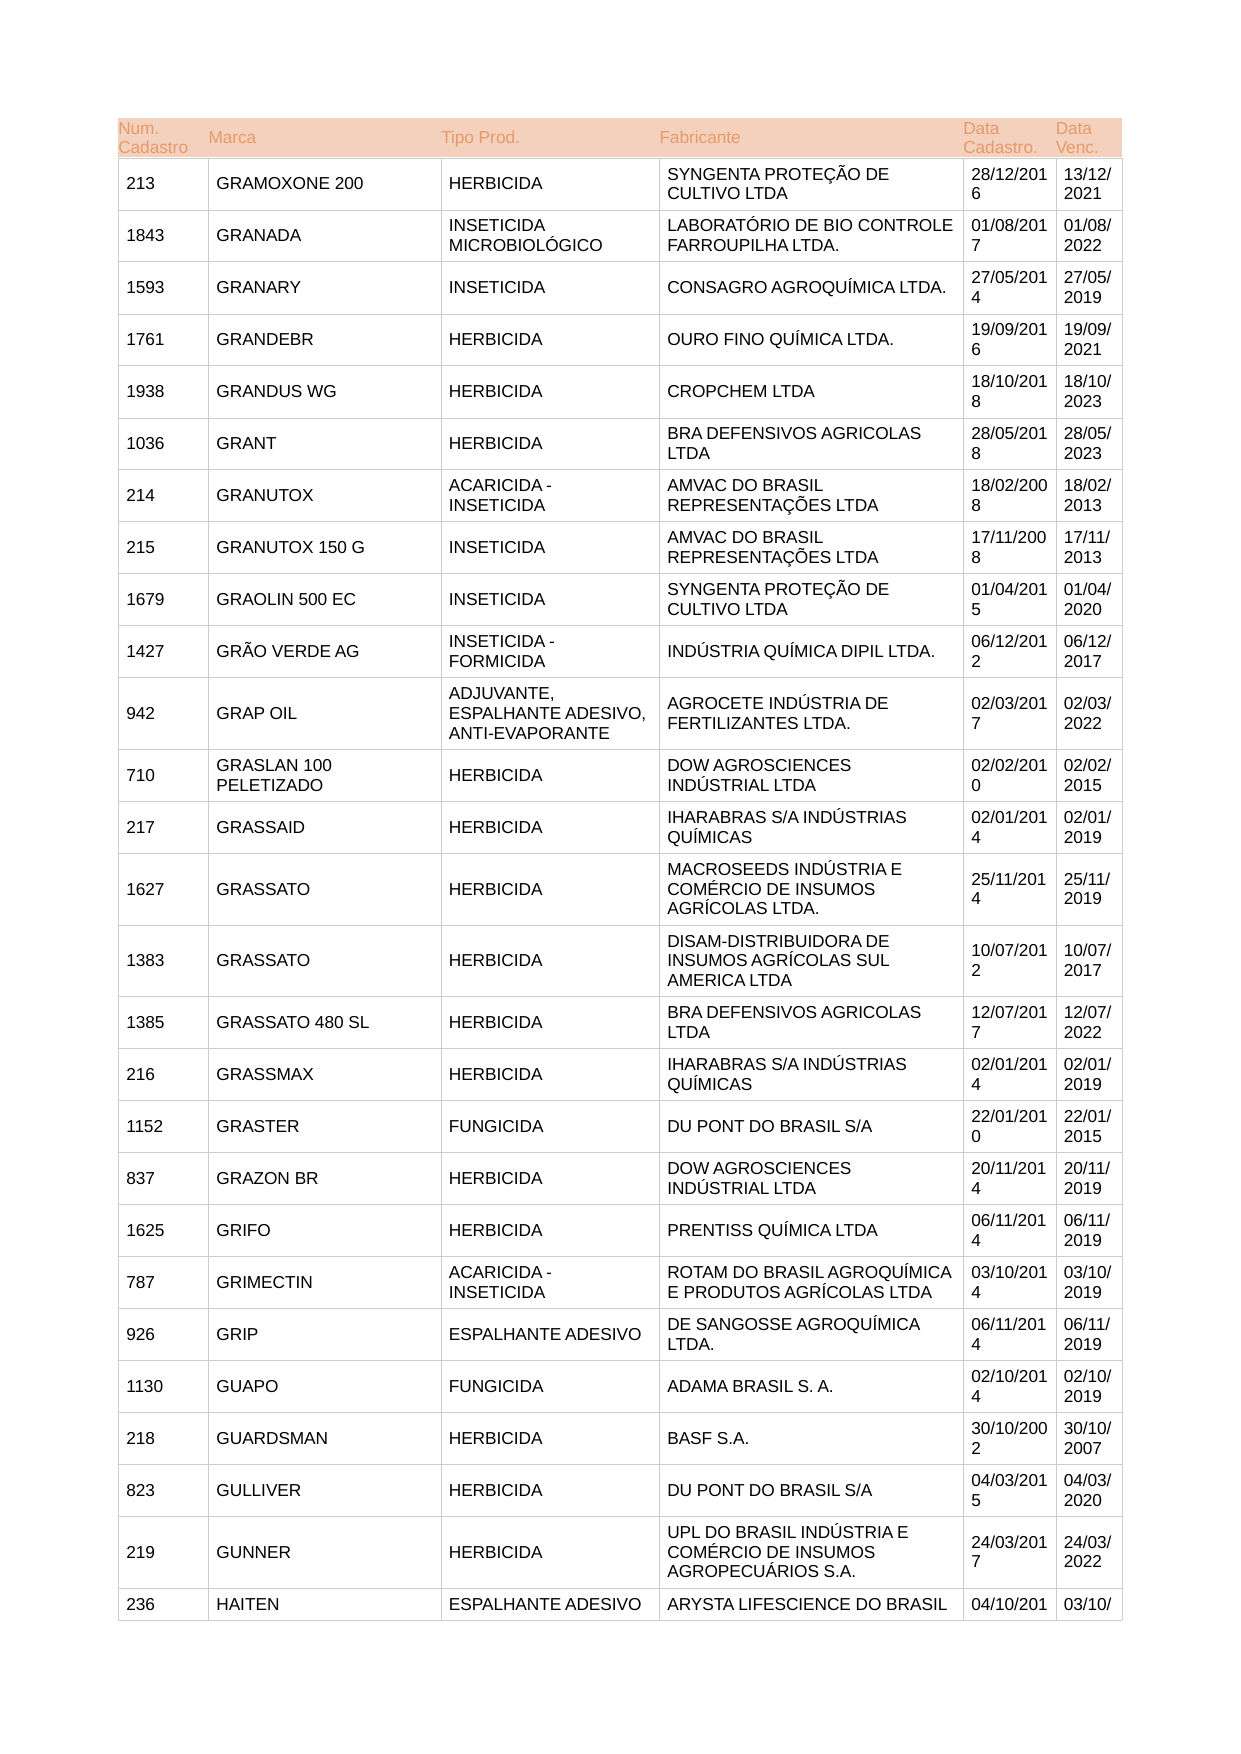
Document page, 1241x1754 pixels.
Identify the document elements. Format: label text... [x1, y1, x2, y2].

table_cell 27/05/2019 [1057, 262, 1122, 313]
table_cell 06/12/2012 [964, 626, 1056, 677]
table_cell 236 [119, 1589, 208, 1620]
table_cell BRA DEFENSIVOS AGRICOLAS LTDA [660, 997, 963, 1048]
table_cell 02/03/2022 [1057, 678, 1122, 749]
table_cell SYNGENTA PROTEÇÃO DE CULTIVO LTDA [660, 574, 963, 625]
table_cell 25/11/2019 [1057, 854, 1122, 924]
table_cell AGROCETE INDÚSTRIA DE FERTILIZANTES LTDA. [660, 678, 963, 749]
table_cell 1152 [119, 1101, 208, 1152]
table_cell 27/05/2014 [964, 262, 1056, 313]
table_cell 837 [119, 1153, 208, 1204]
table_cell IHARABRAS S/A INDÚSTRIAS QUÍMICAS [660, 1049, 963, 1100]
table_header Marca [208, 118, 441, 157]
table_cell 1383 [119, 926, 208, 996]
table_cell INSETICIDA MICROBIOLÓGICO [442, 211, 659, 261]
table_cell GRIP [209, 1309, 441, 1360]
table_cell 02/02/2010 [964, 750, 1056, 801]
table_cell 28/12/2016 [964, 159, 1056, 209]
table_cell DOW AGROSCIENCES INDÚSTRIAL LTDA [660, 750, 963, 801]
table_cell 02/02/2015 [1057, 750, 1122, 801]
table_cell GRAMOXONE 200 [209, 159, 441, 209]
table_cell GRASSATO [209, 854, 441, 924]
table_cell SYNGENTA PROTEÇÃO DE CULTIVO LTDA [660, 159, 963, 209]
table_cell 926 [119, 1309, 208, 1360]
table_cell DU PONT DO BRASIL S/A [660, 1465, 963, 1516]
table_cell 215 [119, 522, 208, 573]
table_cell GRÃO VERDE AG [209, 626, 441, 677]
table_cell LABORATÓRIO DE BIO CONTROLE FARROUPILHA LTDA. [660, 211, 963, 261]
table_cell 1385 [119, 997, 208, 1048]
table_cell HERBICIDA [442, 1413, 659, 1464]
table_cell 28/05/2018 [964, 419, 1056, 469]
table_cell 1593 [119, 262, 208, 313]
table_cell 1843 [119, 211, 208, 261]
table_cell HERBICIDA [442, 802, 659, 853]
table_cell GUARDSMAN [209, 1413, 441, 1464]
table_cell GUAPO [209, 1361, 441, 1412]
table_cell 18/02/2008 [964, 470, 1056, 521]
table_cell FUNGICIDA [442, 1101, 659, 1152]
table_cell 25/11/2014 [964, 854, 1056, 924]
table_cell GRASSATO [209, 926, 441, 996]
table_cell 942 [119, 678, 208, 749]
table_cell 02/01/2019 [1057, 1049, 1122, 1100]
table_cell HERBICIDA [442, 159, 659, 209]
table_cell DOW AGROSCIENCES INDÚSTRIAL LTDA [660, 1153, 963, 1204]
table_cell DE SANGOSSE AGROQUÍMICA LTDA. [660, 1309, 963, 1360]
table_cell ACARICIDA - INSETICIDA [442, 1257, 659, 1308]
table_cell ESPALHANTE ADESIVO [442, 1589, 659, 1620]
table_cell GRASLAN 100 PELETIZADO [209, 750, 441, 801]
table_cell 04/03/2020 [1057, 1465, 1122, 1516]
table_cell DISAM-DISTRIBUIDORA DE INSUMOS AGRÍCOLAS SUL AMERICA LTDA [660, 926, 963, 996]
table_cell CONSAGRO AGROQUÍMICA LTDA. [660, 262, 963, 313]
table_cell 12/07/2022 [1057, 997, 1122, 1048]
table_cell HERBICIDA [442, 315, 659, 365]
table_cell HAITEN [209, 1589, 441, 1620]
table_cell 1627 [119, 854, 208, 924]
table_cell INSETICIDA [442, 262, 659, 313]
table_cell HERBICIDA [442, 1153, 659, 1204]
table_cell 24/03/2017 [964, 1517, 1056, 1588]
table_cell 17/11/2008 [964, 522, 1056, 573]
table_cell BASF S.A. [660, 1413, 963, 1464]
table_cell 02/03/2017 [964, 678, 1056, 749]
table_cell 06/12/2017 [1057, 626, 1122, 677]
table_cell 30/10/2002 [964, 1413, 1056, 1464]
table_cell 01/08/2022 [1057, 211, 1122, 261]
table_cell 04/03/2015 [964, 1465, 1056, 1516]
table_cell GRASSATO 480 SL [209, 997, 441, 1048]
table_cell 19/09/2021 [1057, 315, 1122, 365]
table_cell 04/10/201 [964, 1589, 1056, 1620]
table_cell 787 [119, 1257, 208, 1308]
table_cell OURO FINO QUÍMICA LTDA. [660, 315, 963, 365]
table_cell IHARABRAS S/A INDÚSTRIAS QUÍMICAS [660, 802, 963, 853]
table_cell 02/10/2019 [1057, 1361, 1122, 1412]
table_cell 18/10/2018 [964, 366, 1056, 417]
table_cell DU PONT DO BRASIL S/A [660, 1101, 963, 1152]
table_cell 10/07/2017 [1057, 926, 1122, 996]
table_cell ESPALHANTE ADESIVO [442, 1309, 659, 1360]
table_cell HERBICIDA [442, 750, 659, 801]
table_cell INDÚSTRIA QUÍMICA DIPIL LTDA. [660, 626, 963, 677]
table_cell ARYSTA LIFESCIENCE DO BRASIL [660, 1589, 963, 1620]
table_cell 06/11/2014 [964, 1309, 1056, 1360]
table_cell UPL DO BRASIL INDÚSTRIA E COMÉRCIO DE INSUMOS AGROPECUÁRIOS S.A. [660, 1517, 963, 1588]
table_header Num. Cadastro [118, 118, 208, 157]
table_cell 216 [119, 1049, 208, 1100]
table_cell 22/01/2010 [964, 1101, 1056, 1152]
table_cell GRAP OIL [209, 678, 441, 749]
table_cell 213 [119, 159, 208, 209]
table_cell 01/08/2017 [964, 211, 1056, 261]
table_cell CROPCHEM LTDA [660, 366, 963, 417]
table_cell HERBICIDA [442, 1205, 659, 1256]
table_cell HERBICIDA [442, 419, 659, 469]
table_cell INSETICIDA [442, 574, 659, 625]
table_cell MACROSEEDS INDÚSTRIA E COMÉRCIO DE INSUMOS AGRÍCOLAS LTDA. [660, 854, 963, 924]
table_cell GRANT [209, 419, 441, 469]
table_cell HERBICIDA [442, 366, 659, 417]
table_cell 18/10/2023 [1057, 366, 1122, 417]
table_cell 02/01/2014 [964, 802, 1056, 853]
table_cell GRANDEBR [209, 315, 441, 365]
table_cell HERBICIDA [442, 926, 659, 996]
table_cell INSETICIDA - FORMICIDA [442, 626, 659, 677]
table_cell 02/01/2014 [964, 1049, 1056, 1100]
table_cell GRIMECTIN [209, 1257, 441, 1308]
table_cell 17/11/2013 [1057, 522, 1122, 573]
table_cell ACARICIDA - INSETICIDA [442, 470, 659, 521]
table_header Data Cadastro. [963, 118, 1056, 157]
table_cell 823 [119, 1465, 208, 1516]
table_cell 19/09/2016 [964, 315, 1056, 365]
table_cell 02/01/2019 [1057, 802, 1122, 853]
table_cell 1427 [119, 626, 208, 677]
table_cell 28/05/2023 [1057, 419, 1122, 469]
table_cell GRANUTOX [209, 470, 441, 521]
table_cell GRANDUS WG [209, 366, 441, 417]
table_cell 24/03/2022 [1057, 1517, 1122, 1588]
table_cell 710 [119, 750, 208, 801]
table_cell BRA DEFENSIVOS AGRICOLAS LTDA [660, 419, 963, 469]
table_cell 02/10/2014 [964, 1361, 1056, 1412]
table_cell 1036 [119, 419, 208, 469]
table_cell GRASSAID [209, 802, 441, 853]
table_cell HERBICIDA [442, 997, 659, 1048]
table_cell 10/07/2012 [964, 926, 1056, 996]
table_cell GRAOLIN 500 EC [209, 574, 441, 625]
table_cell 1625 [119, 1205, 208, 1256]
table_cell HERBICIDA [442, 1049, 659, 1100]
table_cell GULLIVER [209, 1465, 441, 1516]
table_cell 1679 [119, 574, 208, 625]
table_cell GRANUTOX 150 G [209, 522, 441, 573]
table_cell 1761 [119, 315, 208, 365]
table_cell 06/11/2019 [1057, 1205, 1122, 1256]
table_cell 06/11/2019 [1057, 1309, 1122, 1360]
table_cell AMVAC DO BRASIL REPRESENTAÇÕES LTDA [660, 522, 963, 573]
table_cell INSETICIDA [442, 522, 659, 573]
table_cell 18/02/2013 [1057, 470, 1122, 521]
table_cell PRENTISS QUÍMICA LTDA [660, 1205, 963, 1256]
table_cell ADAMA BRASIL S. A. [660, 1361, 963, 1412]
table_cell GRAZON BR [209, 1153, 441, 1204]
table_cell 1938 [119, 366, 208, 417]
table_cell 1130 [119, 1361, 208, 1412]
table_cell 06/11/2014 [964, 1205, 1056, 1256]
table_header Fabricante [659, 118, 963, 157]
table_cell 219 [119, 1517, 208, 1588]
table_cell AMVAC DO BRASIL REPRESENTAÇÕES LTDA [660, 470, 963, 521]
table_cell GUNNER [209, 1517, 441, 1588]
table_header Tipo Prod. [441, 118, 659, 157]
table_cell 30/10/2007 [1057, 1413, 1122, 1464]
table_cell 20/11/2014 [964, 1153, 1056, 1204]
table_cell 01/04/2015 [964, 574, 1056, 625]
table_cell 12/07/2017 [964, 997, 1056, 1048]
table_cell HERBICIDA [442, 854, 659, 924]
table_cell GRASTER [209, 1101, 441, 1152]
table_cell ROTAM DO BRASIL AGROQUÍMICA E PRODUTOS AGRÍCOLAS LTDA [660, 1257, 963, 1308]
table_cell 01/04/2020 [1057, 574, 1122, 625]
table_cell FUNGICIDA [442, 1361, 659, 1412]
table_cell 03/10/ [1057, 1589, 1122, 1620]
table_cell 03/10/2014 [964, 1257, 1056, 1308]
table_cell 217 [119, 802, 208, 853]
table_cell 13/12/2021 [1057, 159, 1122, 209]
table_cell GRANADA [209, 211, 441, 261]
table_cell 20/11/2019 [1057, 1153, 1122, 1204]
table_cell 22/01/2015 [1057, 1101, 1122, 1152]
table_cell ADJUVANTE, ESPALHANTE ADESIVO, ANTI-EVAPORANTE [442, 678, 659, 749]
table_cell GRASSMAX [209, 1049, 441, 1100]
table_cell GRANARY [209, 262, 441, 313]
table_cell 218 [119, 1413, 208, 1464]
table_cell HERBICIDA [442, 1465, 659, 1516]
table_header Data Venc. [1056, 118, 1122, 157]
table_cell GRIFO [209, 1205, 441, 1256]
table_cell HERBICIDA [442, 1517, 659, 1588]
table_cell 214 [119, 470, 208, 521]
table_cell 03/10/2019 [1057, 1257, 1122, 1308]
